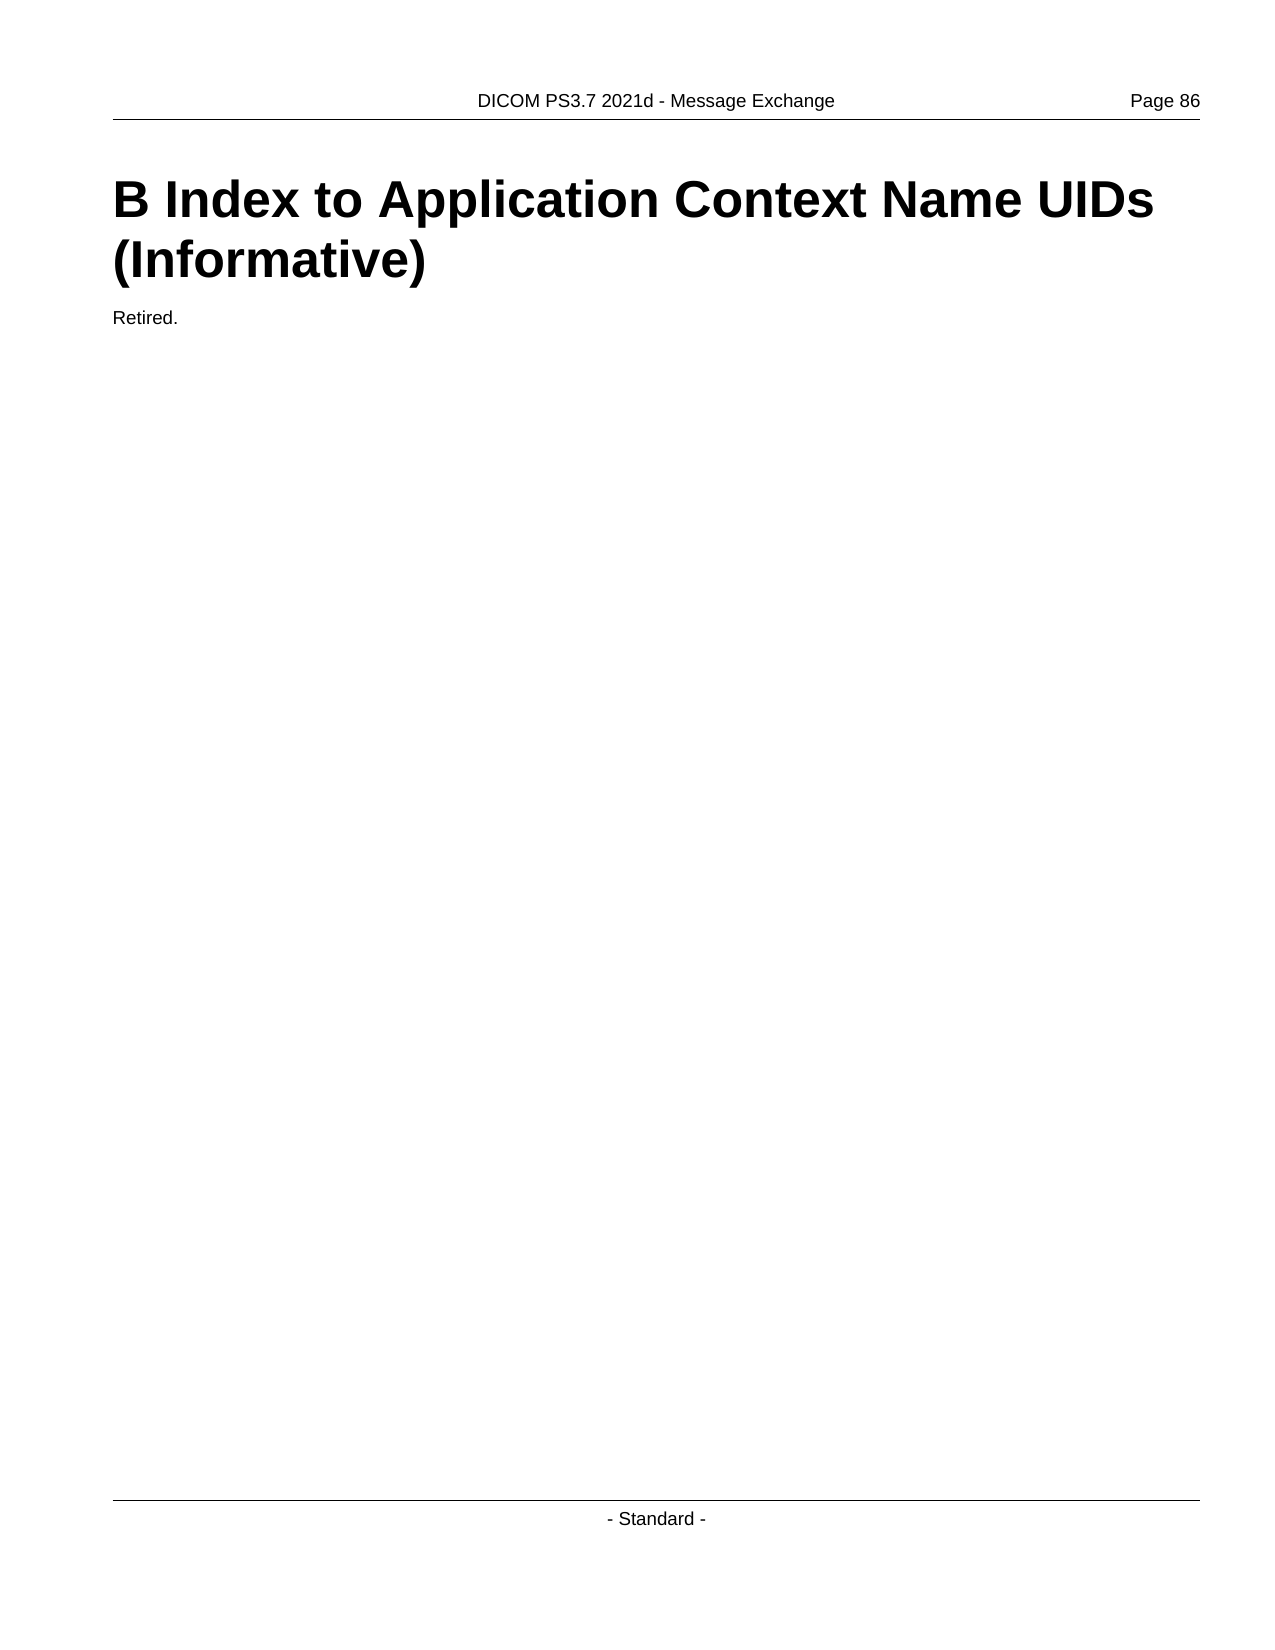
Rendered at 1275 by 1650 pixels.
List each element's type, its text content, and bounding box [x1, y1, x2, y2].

text B Index to Application Context Name UIDs (Informative) [112, 169, 1200, 288]
text Retired. [112, 307, 1200, 328]
